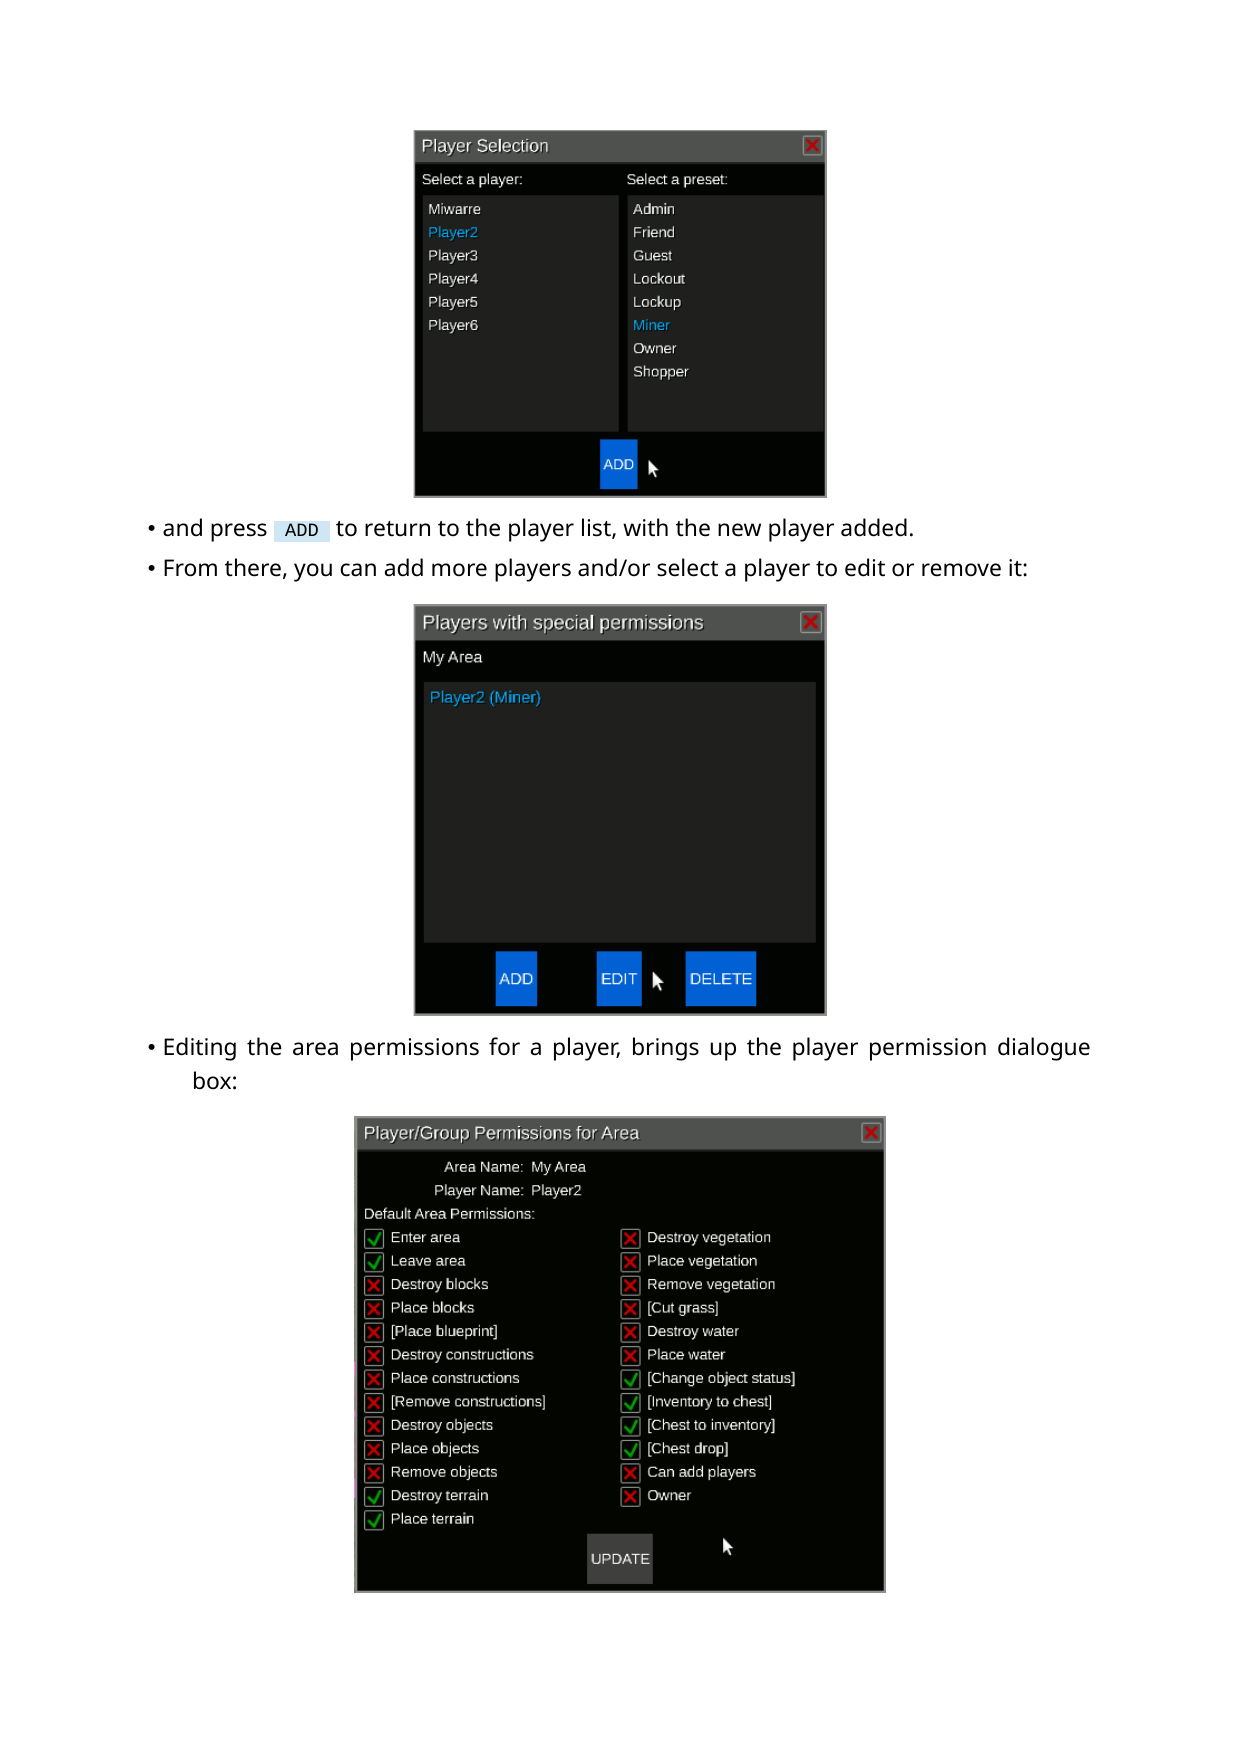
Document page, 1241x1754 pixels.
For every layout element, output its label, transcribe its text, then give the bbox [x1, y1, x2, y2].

picture [413, 130, 827, 498]
picture [354, 1116, 886, 1593]
picture [413, 604, 827, 1016]
list and press ADD to return to the player list, with the new player added. [148, 118, 1093, 543]
list Editing the area permissions for a player, brings up the player permission dialogue box: [148, 593, 1093, 1096]
list From there, you can add more players and/or select a player to edit or remove it: [148, 552, 1093, 584]
